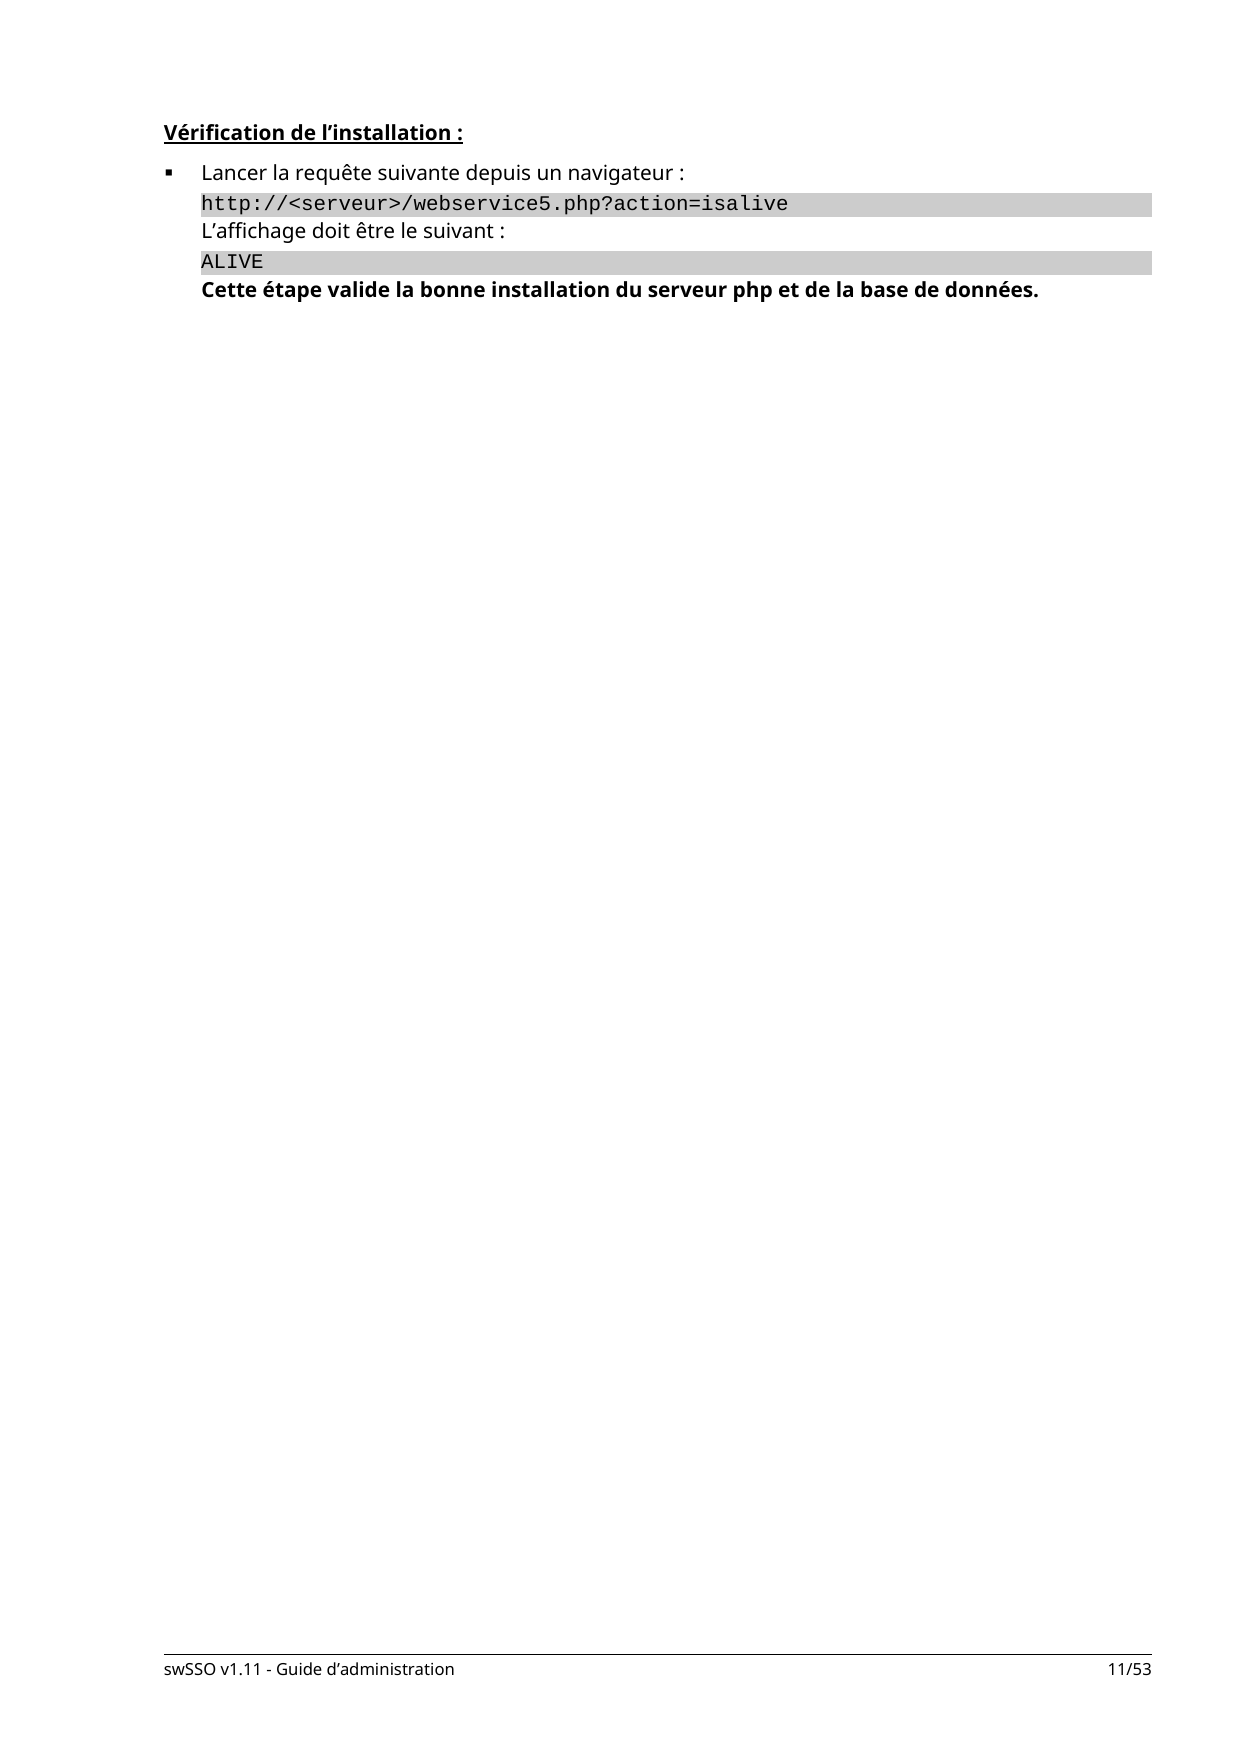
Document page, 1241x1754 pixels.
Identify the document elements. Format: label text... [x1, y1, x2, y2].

text Vérification de l’installation : [164, 118, 1152, 147]
text http://<serveur>/webservice5.php?action=isalive [201, 193, 1152, 217]
text Cette étape valide la bonne installation du serveur php et de la base de données. [201, 275, 1152, 303]
text ALIVE [201, 251, 1152, 275]
list Lancer la requête suivante depuis un navigateur : [164, 158, 1152, 187]
text L’affichage doit être le suivant : [201, 217, 1152, 245]
